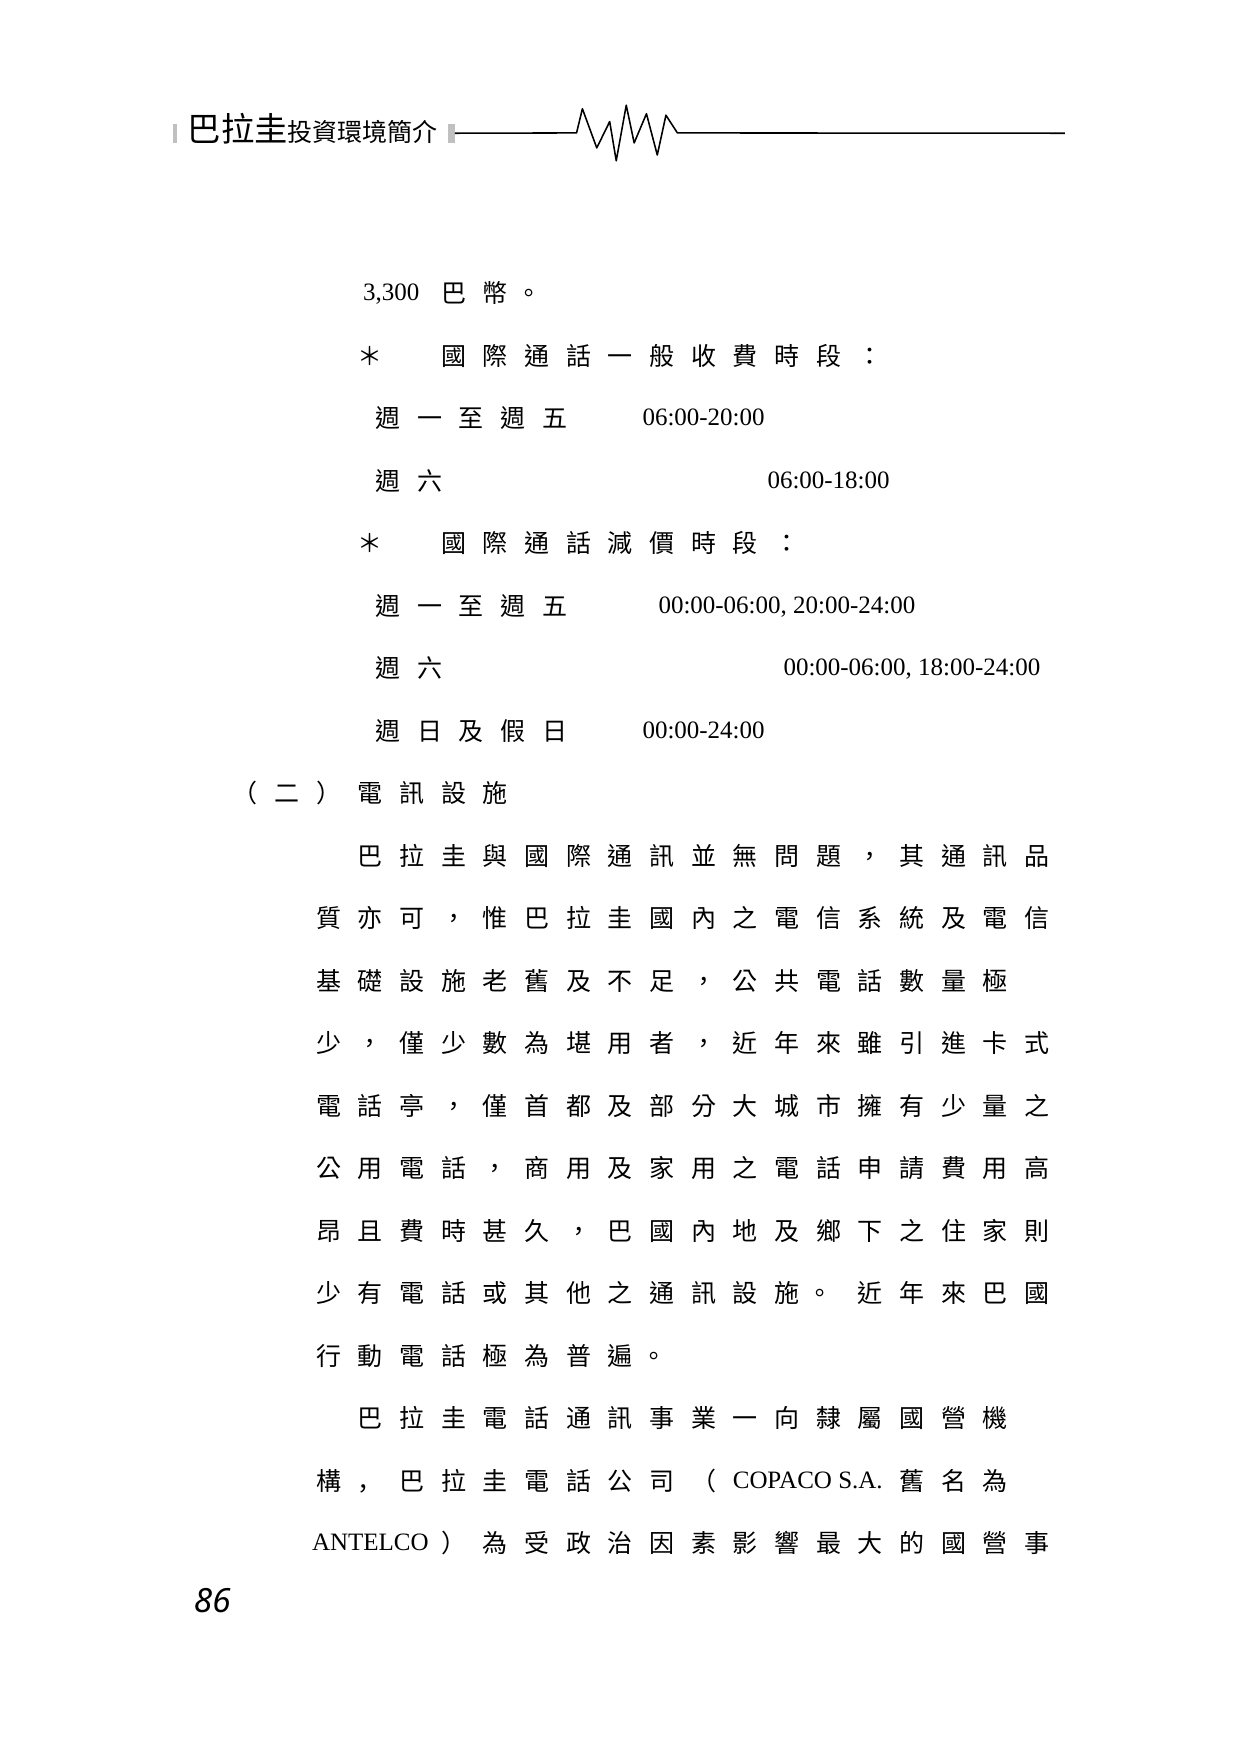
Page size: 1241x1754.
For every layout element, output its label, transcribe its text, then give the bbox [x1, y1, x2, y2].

text （二）電訊設施 [207, 750, 1058, 813]
text 週一至週五 06:00-20:00 [330, 375, 1058, 438]
text 週一至週五 00:00-06:00, 20:00-24:00 [330, 563, 1058, 625]
text 週六 00:00-06:00, 18:00-24:00 [330, 625, 1058, 688]
text 巴拉圭電話通訊事業一向隸屬國營機構，巴拉圭電話公司（COPACO S.A.舊名為ANTELCO）為受政治因素影響最大的國營事 [281, 1375, 1058, 1563]
text ＊ 國際通話一般收費時段： [330, 313, 1058, 375]
text 週日及假日 00:00-24:00 [330, 688, 1058, 750]
text 週六 06:00-18:00 [330, 438, 1058, 500]
text ＊ 國際通話減價時段： [330, 500, 1058, 563]
text 巴拉圭與國際通訊並無問題，其通訊品質亦可，惟巴拉圭國內之電信系統及電信基礎設施老舊及不足，公共電話數量極少，僅少數為堪用者，近年來雖引進卡式電話亭，僅首都及部分大城市擁有少量之公用電話，商用及家用之電話申請費用高昂且費時甚久，巴國內地及鄉下之住家則少有電話或其他之通訊設施。近年來巴國行動電話極為普遍。 [281, 813, 1058, 1375]
text 3,300巴幣。 [281, 250, 1058, 313]
